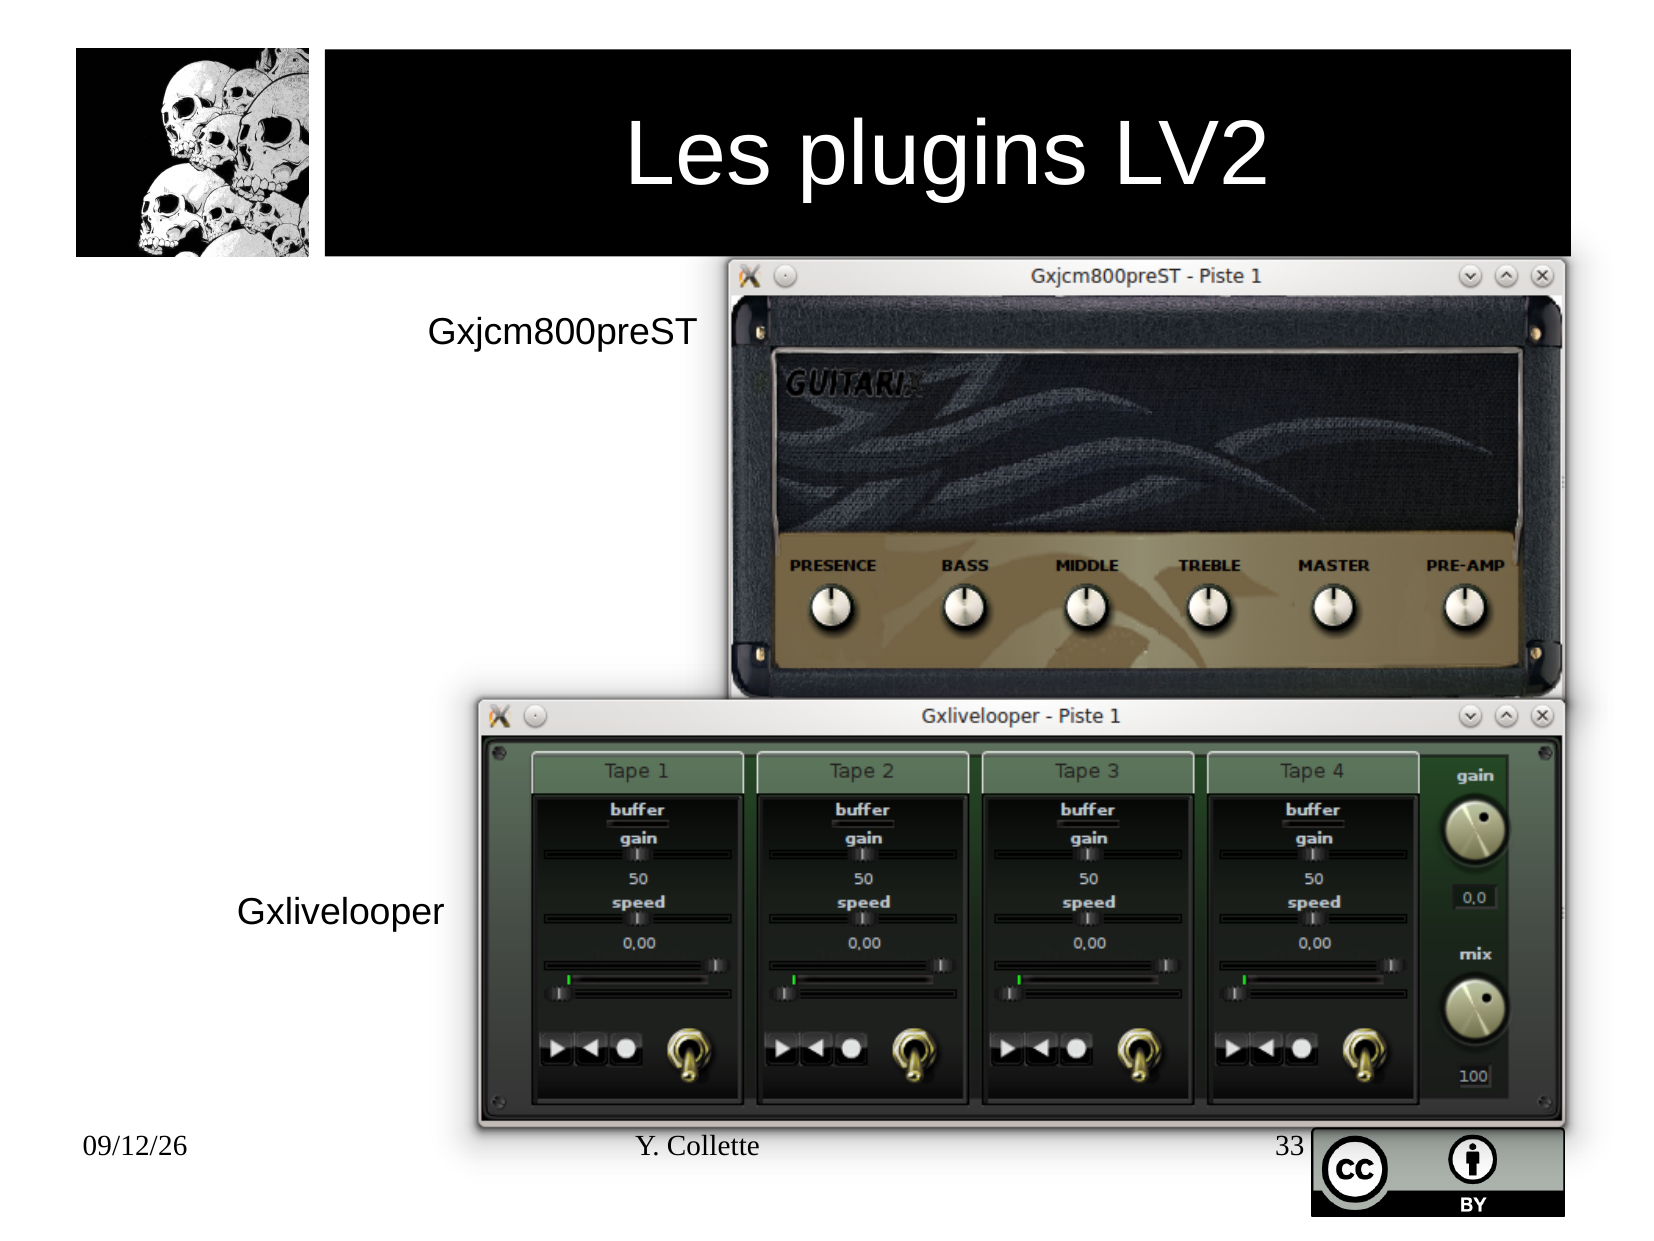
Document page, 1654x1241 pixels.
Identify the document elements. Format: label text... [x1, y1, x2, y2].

title Les plugins LV2 [324, 49, 1571, 257]
text_box Gxjcm800preST [412, 302, 666, 363]
text_box Gxlivelooper [222, 882, 464, 943]
picture [416, 197, 1628, 1217]
picture [76, 48, 309, 257]
